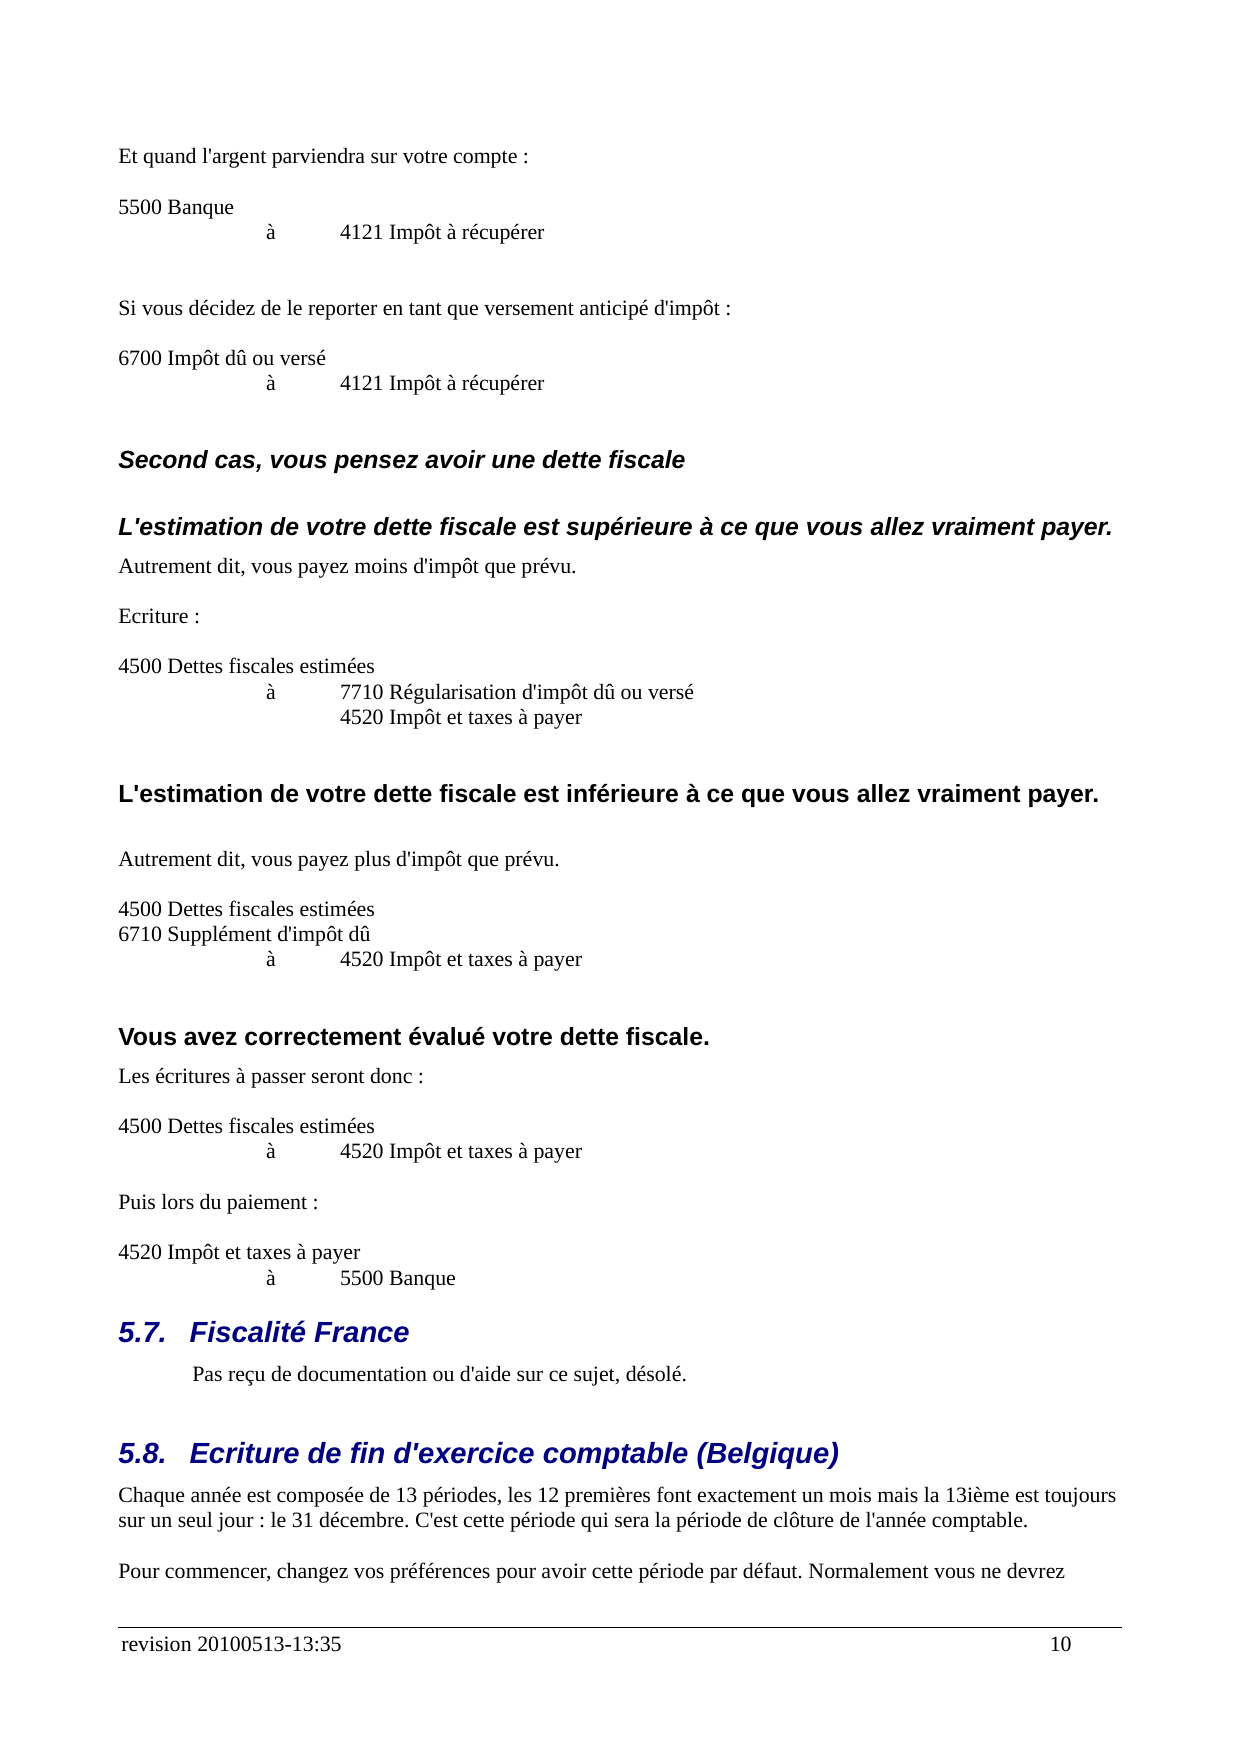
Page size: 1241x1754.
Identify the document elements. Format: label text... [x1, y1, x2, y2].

subtitle Ecriture de fin d'exercice comptable (Belgique) [118, 1436, 1122, 1470]
text 4500 Dettes fiscales estimées [118, 896, 1122, 921]
text Autrement dit, vous payez moins d'impôt que prévu. [118, 553, 1122, 578]
text 6700 Impôt dû ou versé [118, 345, 1122, 370]
text Pour commencer, changez vos préférences pour avoir cette période par défaut. Normalement vous ne devrez [118, 1558, 1122, 1583]
text 4520 Impôt et taxes à payer [118, 1239, 1122, 1264]
text 6710 Supplément d'impôt dû [118, 921, 1122, 946]
text Puis lors du paiement : [118, 1189, 1122, 1214]
text à 4121 Impôt à récupérer [118, 219, 1122, 244]
subtitle L'estimation de votre dette fiscale est supérieure à ce que vous allez vraiment payer. [118, 512, 1122, 540]
text 4500 Dettes fiscales estimées [118, 653, 1122, 679]
text Chaque année est composée de 13 périodes, les 12 premières font exactement un mois mais la 13ième est toujours sur un seul jour : le 31 décembre. C'est cette période qui sera la période de clôture de l'année comptable. [118, 1482, 1122, 1533]
text 4520 Impôt et taxes à payer [118, 704, 1122, 729]
text Les écritures à passer seront donc : [118, 1063, 1122, 1088]
text 5500 Banque [118, 194, 1122, 219]
text 4500 Dettes fiscales estimées [118, 1113, 1122, 1138]
subtitle L'estimation de votre dette fiscale est inférieure à ce que vous allez vraiment payer. [118, 779, 1122, 808]
text à 4520 Impôt et taxes à payer [118, 946, 1122, 972]
text Si vous décidez de le reporter en tant que versement anticipé d'impôt : [118, 294, 1122, 320]
text Et quand l'argent parviendra sur votre compte : [118, 143, 1122, 168]
subtitle Vous avez correctement évalué votre dette fiscale. [118, 1022, 1122, 1050]
text Autrement dit, vous payez plus d'impôt que prévu. [118, 846, 1122, 871]
text à 5500 Banque [118, 1264, 1122, 1290]
text à 4121 Impôt à récupérer [118, 370, 1122, 395]
subtitle Second cas, vous pensez avoir une dette fiscale [118, 446, 1122, 474]
text Pas reçu de documentation ou d'aide sur ce sujet, désolé. [118, 1361, 1122, 1386]
text à 4520 Impôt et taxes à payer [118, 1138, 1122, 1164]
subtitle Fiscalité France [118, 1315, 1122, 1348]
text à 7710 Régularisation d'impôt dû ou versé [118, 679, 1122, 704]
text Ecriture : [118, 603, 1122, 628]
